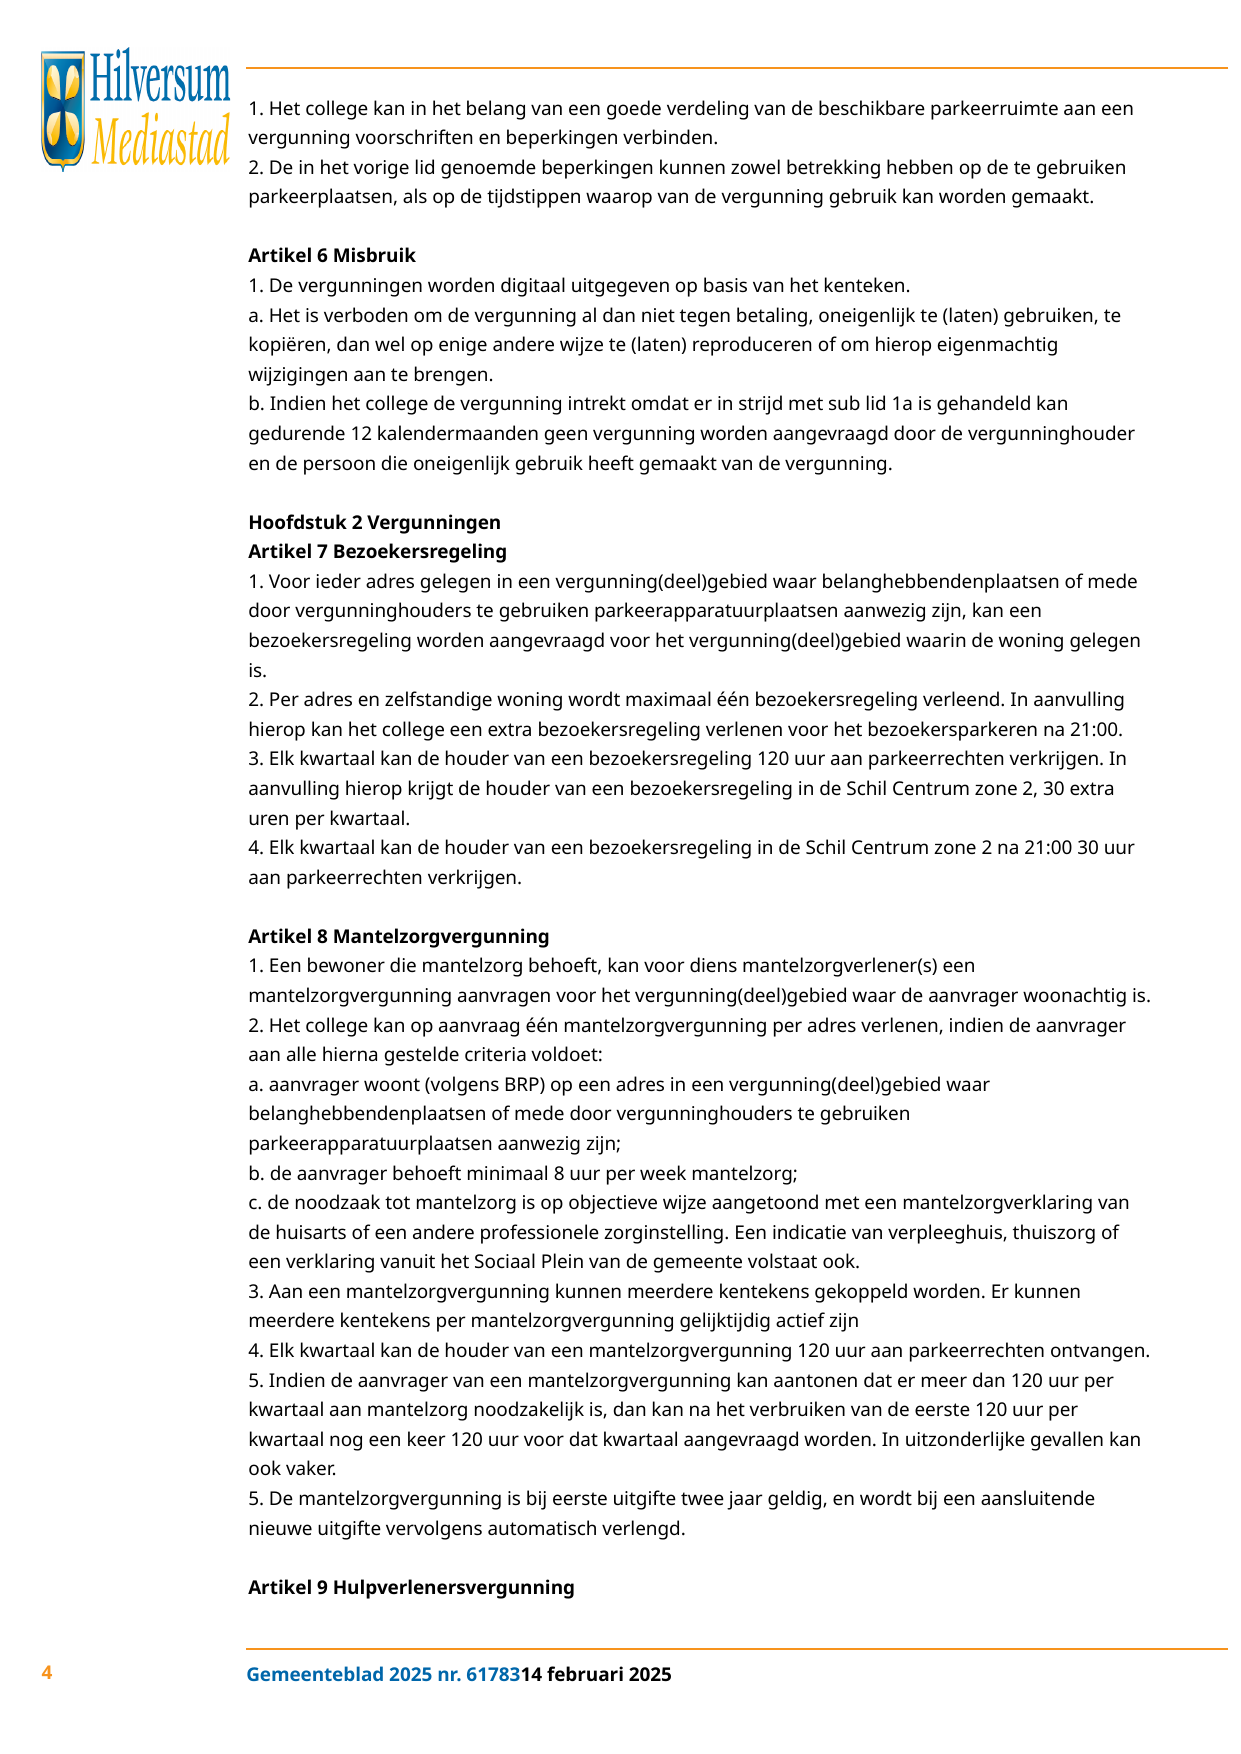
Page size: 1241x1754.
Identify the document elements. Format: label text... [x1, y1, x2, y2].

text 2. Het college kan op aanvraag één mantelzorgvergunning per adres verlenen, indien de aanvrager aan alle hierna gestelde criteria voldoet: [248, 1012, 1152, 1067]
text Artikel 6 Misbruik [248, 243, 1152, 268]
text Artikel 8 Mantelzorgvergunning [248, 923, 1152, 949]
text 4. Elk kwartaal kan de houder van een mantelzorgvergunning 120 uur aan parkeerrechten ontvangen. [248, 1337, 1152, 1363]
text 3. Elk kwartaal kan de houder van een bezoekersregeling 120 uur aan parkeerrechten verkrijgen. In aanvulling hierop krijgt de houder van een bezoekersregeling in de Schil Centrum zone 2, 30 extra uren per kwartaal. [248, 746, 1152, 831]
text 5. Indien de aanvrager van een mantelzorgvergunning kan aantonen dat er meer dan 120 uur per kwartaal aan mantelzorg noodzakelijk is, dan kan na het verbruiken van de eerste 120 uur per kwartaal nog een keer 120 uur voor dat kwartaal aangevraagd worden. In uitzonderlijke gevallen kan ook vaker. [248, 1367, 1152, 1481]
text 1. Een bewoner die mantelzorg behoeft, kan voor diens mantelzorgverlener(s) een mantelzorgvergunning aanvragen voor het vergunning(deel)gebied waar de aanvrager woonachtig is. [248, 953, 1152, 1008]
text Artikel 9 Hulpverlenersvergunning [248, 1574, 1152, 1600]
text 1. De vergunningen worden digitaal uitgegeven op basis van het kenteken. [248, 272, 1152, 298]
text 5. De mantelzorgvergunning is bij eerste uitgifte twee jaar geldig, en wordt bij een aansluitende nieuwe uitgifte vervolgens automatisch verlengd. [248, 1485, 1152, 1541]
text a. Het is verboden om de vergunning al dan niet tegen betaling, oneigenlijk te (laten) gebruiken, te kopiëren, dan wel op enige andere wijze te (laten) reproduceren of om hierop eigenmachtig wijzigingen aan te brengen. [248, 302, 1152, 387]
text a. aanvrager woont (volgens BRP) op een adres in een vergunning(deel)gebied waar belanghebbendenplaatsen of mede door vergunninghouders te gebruiken parkeerapparatuurplaatsen aanwezig zijn; [248, 1071, 1152, 1156]
text Hoofdstuk 2 Vergunningen [248, 509, 1152, 535]
text 2. De in het vorige lid genoemde beperkingen kunnen zowel betrekking hebben op de te gebruiken parkeerplaatsen, als op de tijdstippen waarop van de vergunning gebruik kan worden gemaakt. [248, 154, 1152, 209]
text c. de noodzaak tot mantelzorg is op objectieve wijze aangetoond met een mantelzorgverklaring van de huisarts of een andere professionele zorginstelling. Een indicatie van verpleeghuis, thuiszorg of een verklaring vanuit het Sociaal Plein van de gemeente volstaat ook. [248, 1189, 1152, 1274]
text Artikel 7 Bezoekersregeling [248, 538, 1152, 564]
text 4. Elk kwartaal kan de houder van een bezoekersregeling in de Schil Centrum zone 2 na 21:00 30 uur aan parkeerrechten verkrijgen. [248, 834, 1152, 890]
text 3. Aan een mantelzorgvergunning kunnen meerdere kentekens gekoppeld worden. Er kunnen meerdere kentekens per mantelzorgvergunning gelijktijdig actief zijn [248, 1278, 1152, 1333]
picture [41, 47, 231, 172]
text 1. Het college kan in het belang van een goede verdeling van de beschikbare parkeerruimte aan een vergunning voorschriften en beperkingen verbinden. [248, 95, 1152, 150]
text 1. Voor ieder adres gelegen in een vergunning(deel)gebied waar belanghebbendenplaatsen of mede door vergunninghouders te gebruiken parkeerapparatuurplaatsen aanwezig zijn, kan een bezoekersregeling worden aangevraagd voor het vergunning(deel)gebied waarin de woning gelegen is. [248, 568, 1152, 683]
text b. Indien het college de vergunning intrekt omdat er in strijd met sub lid 1a is gehandeld kan gedurende 12 kalendermaanden geen vergunning worden aangevraagd door de vergunninghouder en de persoon die oneigenlijk gebruik heeft gemaakt van de vergunning. [248, 391, 1152, 476]
text b. de aanvrager behoeft minimaal 8 uur per week mantelzorg; [248, 1160, 1152, 1186]
text 2. Per adres en zelfstandige woning wordt maximaal één bezoekersregeling verleend. In aanvulling hierop kan het college een extra bezoekersregeling verlenen voor het bezoekersparkeren na 21:00. [248, 686, 1152, 742]
